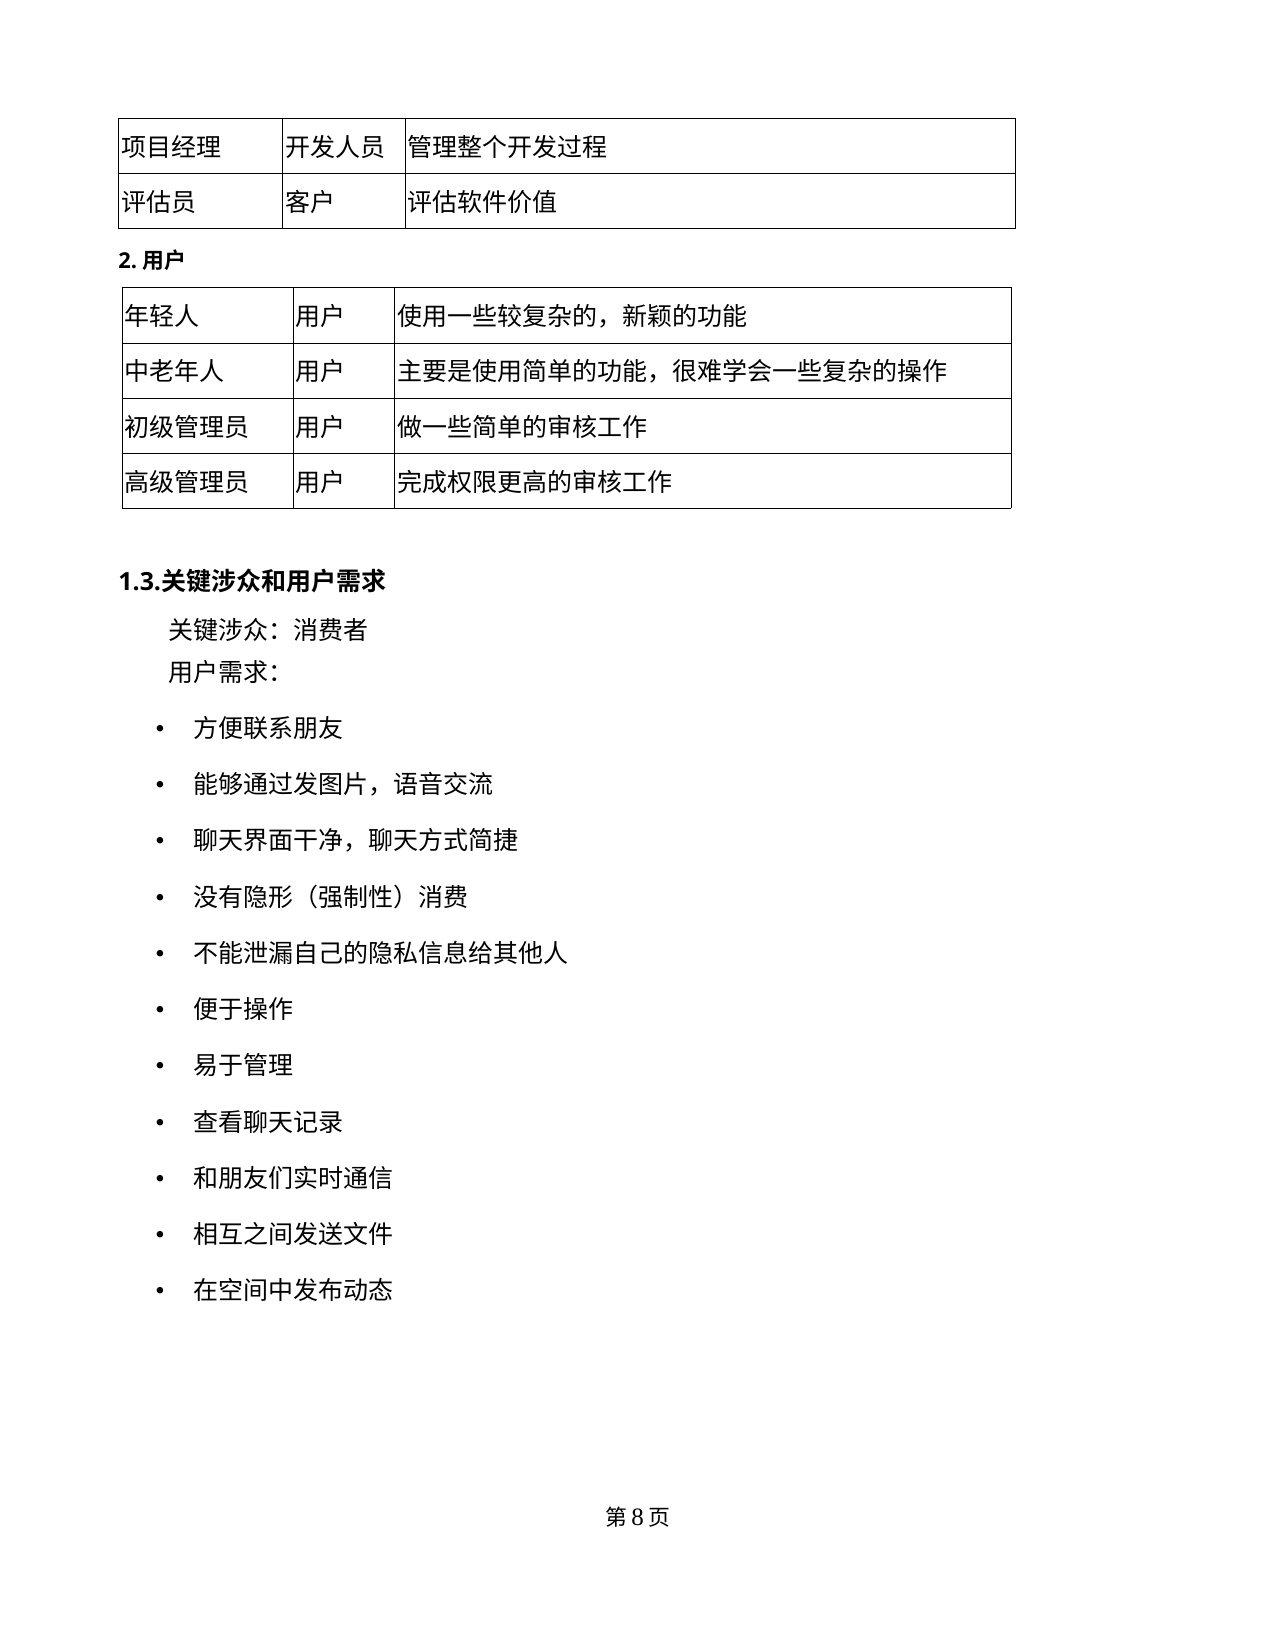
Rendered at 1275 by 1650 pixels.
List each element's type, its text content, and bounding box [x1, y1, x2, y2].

list 聊天界面干净，聊天方式简捷 [156, 821, 1157, 857]
table_cell 初级管理员 [123, 399, 293, 453]
text 用户需求： [118, 652, 1157, 688]
subtitle 2. 用户 [118, 243, 1157, 275]
list 相互之间发送文件 [156, 1214, 1157, 1251]
list 能够通过发图片，语音交流 [156, 764, 1157, 801]
list 方便联系朋友 [156, 708, 1157, 744]
table_cell 评估员 [119, 174, 282, 228]
table_cell 用户 [294, 399, 394, 453]
table_cell 客户 [283, 174, 405, 228]
list 和朋友们实时通信 [156, 1158, 1157, 1194]
table_cell 做一些简单的审核工作 [395, 399, 1011, 453]
table_cell 开发人员 [283, 119, 405, 173]
table_cell 用户 [294, 344, 394, 397]
list 没有隐形（强制性）消费 [156, 877, 1157, 913]
table_cell 中老年人 [123, 344, 293, 397]
table_header 使用一些较复杂的，新颖的功能 [395, 288, 1011, 342]
list 在空间中发布动态 [156, 1271, 1157, 1307]
table_cell 高级管理员 [123, 454, 293, 508]
text 关键涉众：消费者 [118, 610, 1157, 647]
list 易于管理 [156, 1046, 1157, 1082]
table_header 用户 [294, 288, 394, 342]
table_cell 管理整个开发过程 [406, 119, 1015, 173]
table_header 年轻人 [123, 288, 293, 342]
table_cell 评估软件价值 [406, 174, 1015, 228]
list 查看聊天记录 [156, 1102, 1157, 1138]
table_cell 用户 [294, 454, 394, 508]
table_cell 完成权限更高的审核工作 [395, 454, 1011, 508]
table_cell 项目经理 [119, 119, 282, 173]
list 不能泄漏自己的隐私信息给其他人 [156, 933, 1157, 969]
subtitle 1.3.关键涉众和用户需求 [118, 562, 1157, 598]
table_cell 主要是使用简单的功能，很难学会一些复杂的操作 [395, 344, 1011, 397]
list 便于操作 [156, 989, 1157, 1026]
